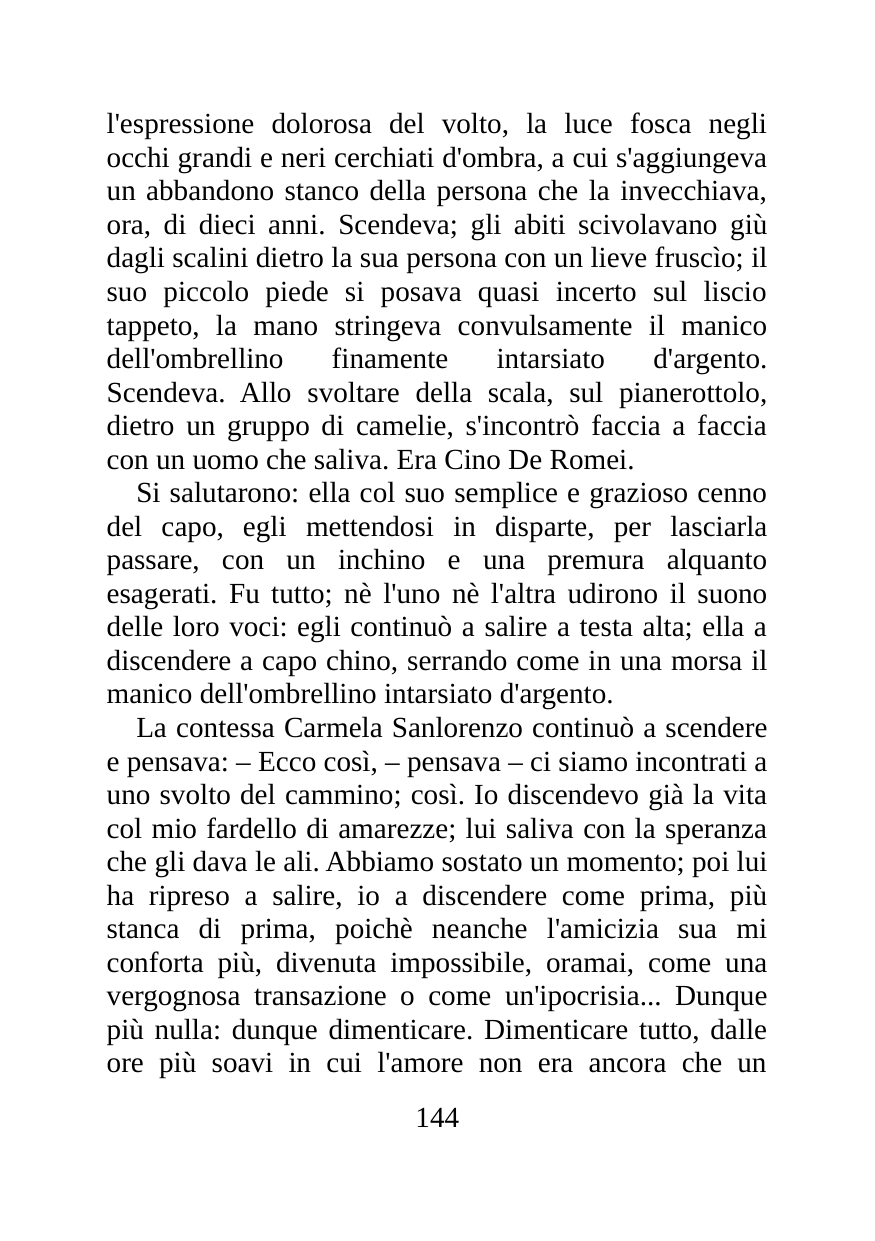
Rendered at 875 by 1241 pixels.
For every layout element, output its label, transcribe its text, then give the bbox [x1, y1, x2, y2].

text l'espressione dolorosa del volto, la luce fosca negli occhi grandi e neri cerchiati d'ombra, a cui s'aggiungeva un abbandono stanco della persona che la invecchiava, ora, di dieci anni. Scendeva; gli abiti scivolavano giù dagli scalini dietro la sua persona con un lieve fruscìo; il suo piccolo piede si posava quasi incerto sul liscio tappeto, la mano stringeva convulsamente il manico dell'ombrellino finamente intarsiato d'argento. Scendeva. Allo svoltare della scala, sul pianerottolo, dietro un gruppo di camelie, s'incontrò faccia a faccia con un uomo che saliva. Era Cino De Romei. [106, 106, 768, 475]
text Si salutarono: ella col suo semplice e grazioso cenno del capo, egli mettendosi in disparte, per lasciarla passare, con un inchino e una premura alquanto esagerati. Fu tutto; nè l'uno nè l'altra udirono il suono delle loro voci: egli continuò a salire a testa alta; ella a discendere a capo chino, serrando come in una morsa il manico dell'ombrellino intarsiato d'argento. [106, 475, 768, 710]
text La contessa Carmela Sanlorenzo continuò a scendere e pensava: ‒ Ecco così, ‒ pensava ‒ ci siamo incontrati a uno svolto del cammino; così. Io discendevo già la vita col mio fardello di amarezze; lui saliva con la speranza che gli dava le ali. Abbiamo sostato un momento; poi lui ha ripreso a salire, io a discendere come prima, più stanca di prima, poichè neanche l'amicizia sua mi conforta più, divenuta impossibile, oramai, come una vergognosa transazione o come un'ipocrisia... Dunque più nulla: dunque dimenticare. Dimenticare tutto, dalle ore più soavi in cui l'amore non era ancora che un [106, 710, 768, 1079]
